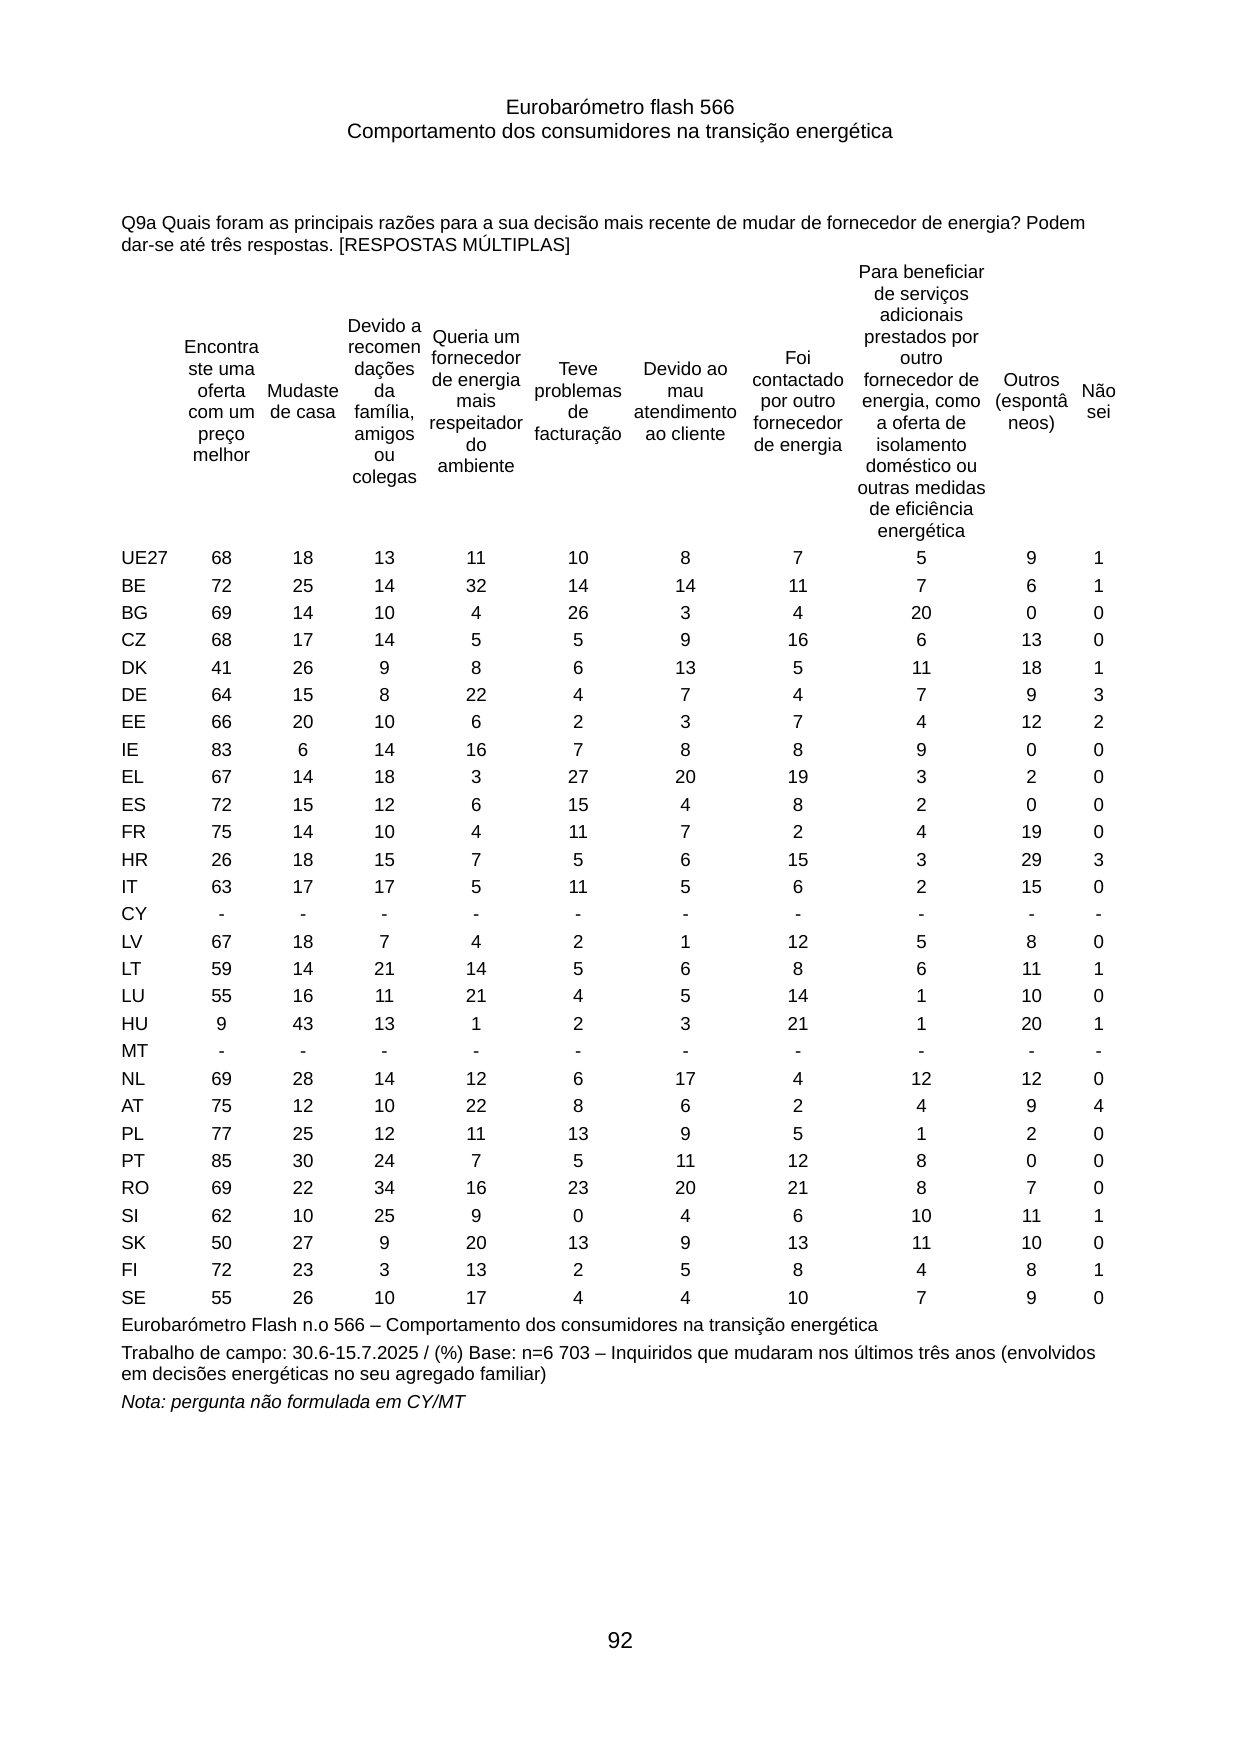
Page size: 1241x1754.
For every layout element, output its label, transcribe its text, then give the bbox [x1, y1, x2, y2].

table_cell 12 [854, 1065, 988, 1092]
table_cell 6 [854, 955, 988, 982]
table_cell 16 [262, 983, 343, 1010]
table_cell 10 [527, 544, 629, 571]
table_cell ES [118, 791, 181, 818]
table_cell [118, 258, 181, 544]
table_cell 0 [1074, 736, 1123, 763]
table_cell 3 [344, 1256, 425, 1284]
table_cell 22 [425, 681, 527, 708]
table_cell 8 [742, 791, 854, 818]
table_cell 4 [527, 983, 629, 1010]
table_cell 10 [344, 709, 425, 736]
table_cell 0 [1074, 791, 1123, 818]
table_cell 2 [1074, 709, 1123, 736]
table_cell AT [118, 1092, 181, 1119]
table_cell 23 [527, 1174, 629, 1202]
table_cell 5 [425, 626, 527, 654]
table_cell 8 [742, 955, 854, 982]
table_cell 67 [181, 928, 262, 955]
table_cell 68 [181, 544, 262, 571]
table_cell 9 [989, 681, 1074, 708]
table_cell 4 [1074, 1092, 1123, 1119]
table_cell 12 [344, 1119, 425, 1147]
table_cell 3 [629, 599, 742, 626]
table_cell FI [118, 1256, 181, 1284]
table_cell 14 [344, 571, 425, 599]
table_cell 7 [742, 709, 854, 736]
table_cell 1 [854, 983, 988, 1010]
table_cell 8 [742, 736, 854, 763]
table_cell 12 [989, 709, 1074, 736]
table_cell 83 [181, 736, 262, 763]
table_cell 13 [425, 1256, 527, 1284]
table_cell 24 [344, 1147, 425, 1174]
table_cell 13 [344, 1010, 425, 1037]
table_cell 10 [344, 818, 425, 845]
table_cell Queria um fornecedor de energia mais respeitador do ambiente [425, 258, 527, 544]
table_cell 6 [629, 1092, 742, 1119]
table_cell 1 [1074, 544, 1123, 571]
table_cell 55 [181, 1284, 262, 1311]
table_cell 11 [425, 544, 527, 571]
table_cell 26 [181, 845, 262, 873]
table_cell Outros (espontâneos) [989, 258, 1074, 544]
table_cell - [854, 1037, 988, 1064]
table_cell 4 [629, 1202, 742, 1229]
table_cell 4 [742, 599, 854, 626]
table_cell RO [118, 1174, 181, 1202]
table_cell IT [118, 873, 181, 900]
table_cell 4 [629, 791, 742, 818]
table_cell 63 [181, 873, 262, 900]
table_cell 0 [1074, 1229, 1123, 1256]
table_cell - [989, 900, 1074, 928]
table_cell 8 [854, 1174, 988, 1202]
table_cell 4 [742, 1065, 854, 1092]
table_cell 14 [344, 1065, 425, 1092]
table_cell - [1074, 900, 1123, 928]
table_cell 17 [344, 873, 425, 900]
table_cell 9 [854, 736, 988, 763]
table_cell IE [118, 736, 181, 763]
table_cell 72 [181, 571, 262, 599]
table_cell 11 [854, 654, 988, 681]
table_cell 2 [989, 1119, 1074, 1147]
table_cell 6 [527, 1065, 629, 1092]
table_cell 0 [527, 1202, 629, 1229]
table_cell 6 [854, 626, 988, 654]
table_cell EE [118, 709, 181, 736]
table_cell 13 [629, 654, 742, 681]
table_cell 12 [989, 1065, 1074, 1092]
table_cell 14 [344, 736, 425, 763]
table_header Q9a Quais foram as principais razões para a sua decisão mais recente de mudar de fornecedor de energia? Podem dar-se até três respostas. [RESPOSTAS MÚLTIPLAS] [118, 209, 1123, 258]
table_cell 85 [181, 1147, 262, 1174]
table_cell 16 [425, 1174, 527, 1202]
table_cell 55 [181, 983, 262, 1010]
table_cell 4 [854, 1256, 988, 1284]
table_cell Encontraste uma oferta com um preço melhor [181, 258, 262, 544]
table_cell 18 [989, 654, 1074, 681]
table_cell 2 [527, 1256, 629, 1284]
table_cell 5 [527, 845, 629, 873]
table_cell 11 [344, 983, 425, 1010]
table_cell 72 [181, 791, 262, 818]
table_cell 9 [425, 1202, 527, 1229]
table_cell 26 [262, 1284, 343, 1311]
table_cell 68 [181, 626, 262, 654]
table_cell 8 [344, 681, 425, 708]
table_cell 10 [989, 983, 1074, 1010]
table_cell 43 [262, 1010, 343, 1037]
table_cell 7 [854, 1284, 988, 1311]
table_cell 6 [425, 791, 527, 818]
table_cell 7 [629, 681, 742, 708]
table_cell 0 [1074, 599, 1123, 626]
table_cell 7 [854, 571, 988, 599]
table_cell - [854, 900, 988, 928]
table_cell 4 [854, 1092, 988, 1119]
table_cell 6 [742, 873, 854, 900]
table_cell CY [118, 900, 181, 928]
table_cell 25 [344, 1202, 425, 1229]
table_cell 67 [181, 763, 262, 791]
table_cell 7 [854, 681, 988, 708]
table_cell 4 [425, 928, 527, 955]
table_cell - [181, 900, 262, 928]
table_cell 5 [629, 983, 742, 1010]
table_cell 1 [1074, 1010, 1123, 1037]
table_cell 9 [989, 1092, 1074, 1119]
table_cell UE27 [118, 544, 181, 571]
table_cell 20 [425, 1229, 527, 1256]
table_cell 14 [344, 626, 425, 654]
table_cell 20 [262, 709, 343, 736]
table_cell 12 [425, 1065, 527, 1092]
table_cell 34 [344, 1174, 425, 1202]
table_cell 14 [425, 955, 527, 982]
table_cell 5 [629, 1256, 742, 1284]
table_cell 1 [1074, 1202, 1123, 1229]
table_cell 18 [344, 763, 425, 791]
table_cell - [1074, 1037, 1123, 1064]
table_cell SK [118, 1229, 181, 1256]
table_cell 20 [629, 1174, 742, 1202]
table_cell 21 [742, 1010, 854, 1037]
table_cell 10 [344, 1092, 425, 1119]
table_cell 4 [527, 681, 629, 708]
table_cell - [629, 900, 742, 928]
table_cell HR [118, 845, 181, 873]
table_cell SI [118, 1202, 181, 1229]
table_cell 25 [262, 571, 343, 599]
table_cell 2 [527, 1010, 629, 1037]
table_cell 0 [1074, 983, 1123, 1010]
table_cell 5 [629, 873, 742, 900]
table_cell - [989, 1037, 1074, 1064]
table_cell Teve problemas de facturação [527, 258, 629, 544]
table_cell 59 [181, 955, 262, 982]
table_cell 13 [742, 1229, 854, 1256]
table_cell 8 [425, 654, 527, 681]
table_cell - [344, 1037, 425, 1064]
table_cell 0 [1074, 873, 1123, 900]
table_cell 0 [989, 791, 1074, 818]
table_cell 5 [742, 1119, 854, 1147]
table_cell - [262, 900, 343, 928]
table_cell 5 [854, 928, 988, 955]
table_cell 0 [1074, 1284, 1123, 1311]
table_cell CZ [118, 626, 181, 654]
table_cell 15 [989, 873, 1074, 900]
table_cell 2 [527, 928, 629, 955]
table_cell 27 [527, 763, 629, 791]
table_cell 27 [262, 1229, 343, 1256]
table_cell 9 [344, 1229, 425, 1256]
table_cell 7 [742, 544, 854, 571]
table_cell 6 [262, 736, 343, 763]
table_cell 1 [1074, 1256, 1123, 1284]
table_cell 3 [629, 1010, 742, 1037]
table_cell 6 [629, 955, 742, 982]
table_cell 17 [629, 1065, 742, 1092]
table_cell BG [118, 599, 181, 626]
table_cell 20 [989, 1010, 1074, 1037]
table_cell 2 [527, 709, 629, 736]
table_cell - [527, 1037, 629, 1064]
table_cell 20 [854, 599, 988, 626]
table_cell 16 [425, 736, 527, 763]
table_cell 11 [989, 955, 1074, 982]
table_cell 7 [344, 928, 425, 955]
table_cell HU [118, 1010, 181, 1037]
table_cell 69 [181, 1174, 262, 1202]
table_cell 3 [854, 763, 988, 791]
table_cell Para beneficiar de serviços adicionais prestados por outro fornecedor de energia, como a oferta de isolamento doméstico ou outras medidas de eficiência energética [854, 258, 988, 544]
table_cell 25 [262, 1119, 343, 1147]
table_cell 15 [262, 791, 343, 818]
table_cell 18 [262, 544, 343, 571]
table_cell 14 [629, 571, 742, 599]
table_cell 1 [629, 928, 742, 955]
table_cell 41 [181, 654, 262, 681]
table_cell - [425, 1037, 527, 1064]
table_cell - [742, 1037, 854, 1064]
table_cell 15 [527, 791, 629, 818]
table_cell 15 [742, 845, 854, 873]
table_cell 21 [742, 1174, 854, 1202]
table_cell 28 [262, 1065, 343, 1092]
table_cell 9 [629, 1119, 742, 1147]
table_cell 2 [742, 818, 854, 845]
table_cell 12 [742, 928, 854, 955]
table_cell 13 [344, 544, 425, 571]
table_cell 32 [425, 571, 527, 599]
table_cell 3 [629, 709, 742, 736]
table_cell 14 [527, 571, 629, 599]
table_cell - [629, 1037, 742, 1064]
table_cell 4 [425, 599, 527, 626]
table_cell Eurobarómetro Flash n.o 566 – Comportamento dos consumidores na transição energética [118, 1311, 1123, 1338]
table_cell 62 [181, 1202, 262, 1229]
table_cell LU [118, 983, 181, 1010]
table_cell 13 [527, 1229, 629, 1256]
table_cell 5 [742, 654, 854, 681]
table_cell Foi contactado por outro fornecedor de energia [742, 258, 854, 544]
table_cell - [262, 1037, 343, 1064]
table_cell 10 [344, 599, 425, 626]
table_cell DK [118, 654, 181, 681]
table_cell 8 [854, 1147, 988, 1174]
table_cell 22 [262, 1174, 343, 1202]
table_cell 0 [1074, 818, 1123, 845]
table_cell 3 [1074, 681, 1123, 708]
table_cell - [742, 900, 854, 928]
table_cell 6 [425, 709, 527, 736]
table_cell 4 [527, 1284, 629, 1311]
table_cell 20 [629, 763, 742, 791]
table_cell - [527, 900, 629, 928]
table_cell 11 [527, 873, 629, 900]
table_cell 0 [1074, 763, 1123, 791]
table_cell 12 [262, 1092, 343, 1119]
table_cell 0 [1074, 1174, 1123, 1202]
table_cell 2 [854, 873, 988, 900]
table_cell Não sei [1074, 258, 1123, 544]
table_cell PL [118, 1119, 181, 1147]
table_cell 29 [989, 845, 1074, 873]
table_cell MT [118, 1037, 181, 1064]
table_cell 9 [344, 654, 425, 681]
table_cell 0 [989, 1147, 1074, 1174]
table_cell 7 [527, 736, 629, 763]
table_cell 69 [181, 599, 262, 626]
table_cell 14 [262, 763, 343, 791]
table_cell 0 [1074, 928, 1123, 955]
table_cell 23 [262, 1256, 343, 1284]
table_cell SE [118, 1284, 181, 1311]
table_cell 50 [181, 1229, 262, 1256]
table_cell 77 [181, 1119, 262, 1147]
table_cell 6 [527, 654, 629, 681]
table_cell 10 [742, 1284, 854, 1311]
table_cell 10 [262, 1202, 343, 1229]
table_cell 13 [527, 1119, 629, 1147]
table_cell FR [118, 818, 181, 845]
table_cell 4 [425, 818, 527, 845]
table_cell 0 [1074, 1147, 1123, 1174]
table_cell Trabalho de campo: 30.6-15.7.2025 / (%) Base: n=6 703 – Inquiridos que mudaram nos últimos três anos (envolvidos em decisões energéticas no seu agregado familiar) [118, 1339, 1123, 1387]
table_cell 11 [989, 1202, 1074, 1229]
table_cell 11 [854, 1229, 988, 1256]
table_cell 5 [527, 1147, 629, 1174]
table_cell 1 [425, 1010, 527, 1037]
table_cell 75 [181, 818, 262, 845]
table_cell 1 [1074, 955, 1123, 982]
table_cell 5 [527, 626, 629, 654]
table_cell 11 [527, 818, 629, 845]
table_cell 7 [989, 1174, 1074, 1202]
table_cell Nota: pergunta não formulada em CY/MT [118, 1388, 1123, 1415]
table_cell 1 [1074, 654, 1123, 681]
table_cell 13 [989, 626, 1074, 654]
table_cell 64 [181, 681, 262, 708]
table_cell 8 [989, 928, 1074, 955]
table_cell 8 [527, 1092, 629, 1119]
table_cell 6 [989, 571, 1074, 599]
table_cell 69 [181, 1065, 262, 1092]
table_cell 75 [181, 1092, 262, 1119]
table_cell - [344, 900, 425, 928]
table_cell 1 [854, 1010, 988, 1037]
table_cell 0 [989, 736, 1074, 763]
table_cell Devido ao mau atendimento ao cliente [629, 258, 742, 544]
table_cell 9 [989, 544, 1074, 571]
table_cell 14 [262, 955, 343, 982]
table_cell 18 [262, 845, 343, 873]
table_cell 30 [262, 1147, 343, 1174]
table_cell 4 [742, 681, 854, 708]
table_cell Devido a recomendações da família, amigos ou colegas [344, 258, 425, 544]
table_cell 7 [425, 845, 527, 873]
table_cell - [181, 1037, 262, 1064]
table_cell 10 [989, 1229, 1074, 1256]
table_cell 21 [425, 983, 527, 1010]
table_cell 26 [262, 654, 343, 681]
table_cell - [425, 900, 527, 928]
table_cell 15 [262, 681, 343, 708]
table_cell 6 [629, 845, 742, 873]
table_cell EL [118, 763, 181, 791]
table_cell Mudaste de casa [262, 258, 343, 544]
table_cell BE [118, 571, 181, 599]
table_cell 2 [742, 1092, 854, 1119]
table_cell 5 [527, 955, 629, 982]
table_cell 18 [262, 928, 343, 955]
table_cell 11 [629, 1147, 742, 1174]
table_cell 8 [989, 1256, 1074, 1284]
table_cell 5 [425, 873, 527, 900]
table_cell 2 [854, 791, 988, 818]
table_cell 6 [742, 1202, 854, 1229]
table_cell 2 [989, 763, 1074, 791]
table_cell LT [118, 955, 181, 982]
table_cell LV [118, 928, 181, 955]
table_cell 0 [989, 599, 1074, 626]
table_cell 12 [344, 791, 425, 818]
table_cell 21 [344, 955, 425, 982]
table_cell 14 [262, 818, 343, 845]
table_cell 9 [989, 1284, 1074, 1311]
table_cell 22 [425, 1092, 527, 1119]
table_cell 5 [854, 544, 988, 571]
table_cell 0 [1074, 626, 1123, 654]
table_cell 19 [989, 818, 1074, 845]
table_cell 8 [629, 736, 742, 763]
table_cell 19 [742, 763, 854, 791]
table_cell PT [118, 1147, 181, 1174]
table_cell 1 [1074, 571, 1123, 599]
table_cell 9 [629, 1229, 742, 1256]
table_cell 3 [854, 845, 988, 873]
table_cell 4 [854, 818, 988, 845]
table_cell 7 [629, 818, 742, 845]
table_cell 17 [262, 626, 343, 654]
table_cell 9 [181, 1010, 262, 1037]
table_cell 11 [742, 571, 854, 599]
table_cell 8 [742, 1256, 854, 1284]
table_cell 14 [742, 983, 854, 1010]
table_cell DE [118, 681, 181, 708]
table_cell 17 [262, 873, 343, 900]
table_cell 16 [742, 626, 854, 654]
table_cell 17 [425, 1284, 527, 1311]
table_cell 11 [425, 1119, 527, 1147]
table_cell 3 [1074, 845, 1123, 873]
table_cell 10 [854, 1202, 988, 1229]
table_cell 4 [854, 709, 988, 736]
table_cell 72 [181, 1256, 262, 1284]
table_cell 0 [1074, 1065, 1123, 1092]
table_cell 1 [854, 1119, 988, 1147]
table_cell 8 [629, 544, 742, 571]
table_cell 10 [344, 1284, 425, 1311]
table_cell 0 [1074, 1119, 1123, 1147]
table_cell 4 [629, 1284, 742, 1311]
table_cell 14 [262, 599, 343, 626]
table_cell 3 [425, 763, 527, 791]
table_cell 7 [425, 1147, 527, 1174]
table_cell 66 [181, 709, 262, 736]
table_cell 15 [344, 845, 425, 873]
table_cell 9 [629, 626, 742, 654]
table_cell NL [118, 1065, 181, 1092]
table_cell 26 [527, 599, 629, 626]
table_cell 12 [742, 1147, 854, 1174]
